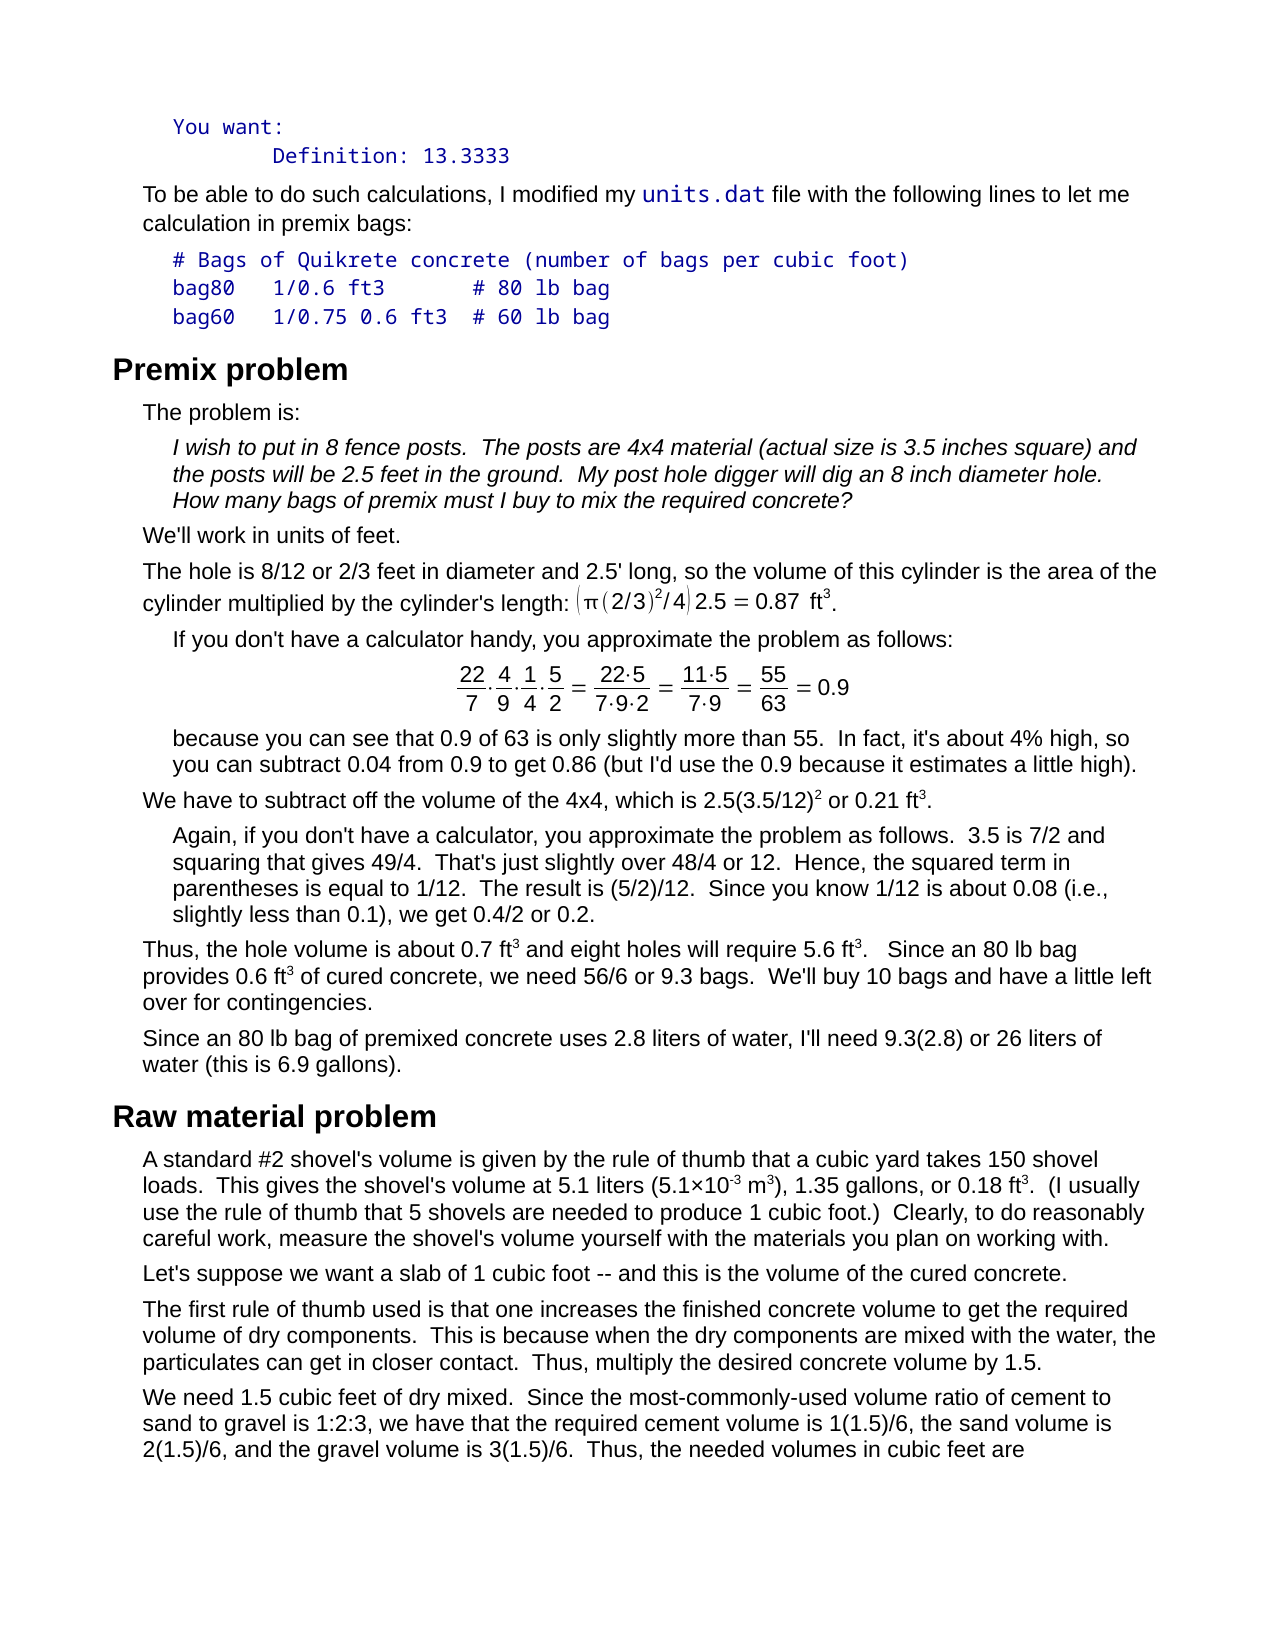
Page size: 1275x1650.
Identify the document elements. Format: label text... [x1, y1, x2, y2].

text because you can see that 0.9 of 63 is only slightly more than 55. In fact, it's about 4% high, so you can subtract 0.04 from 0.9 to get 0.86 (but I'd use the 0.9 because it estimates a little high). [172, 725, 1162, 778]
text Let's suppose we want a slab of 1 cubic foot -- and this is the volume of the cured concrete. [142, 1260, 1162, 1287]
text # Bags of Quikrete concrete (number of bags per cubic foot) [172, 245, 1162, 273]
subtitle Premix problem [112, 351, 1162, 387]
subtitle Raw material problem [112, 1098, 1162, 1134]
text To be able to do such calculations, I modified my units.dat file with the following lines to let me calculation in premix bags: [142, 178, 1162, 236]
text Since an 80 lb bag of premixed concrete uses 2.8 liters of water, I'll need 9.3(2.8) or 26 liters of water (this is 6.9 gallons). [142, 1024, 1162, 1077]
text bag60 1/0.75 0.6 ft3 # 60 lb bag [172, 302, 1162, 330]
text Definition: 13.3333 [172, 141, 1162, 169]
text A standard #2 shovel's volume is given by the rule of thumb that a cubic yard takes 150 shovel loads. This gives the shovel's volume at 5.1 liters (5.1×10-3 m3), 1.35 gallons, or 0.18 ft3. (I usually use the rule of thumb that 5 shovels are needed to produce 1 cubic foot.) Clearly, to do reasonably careful work, measure the shovel's volume yourself with the materials you plan on working with. [142, 1146, 1162, 1251]
text bag80 1/0.6 ft3 # 80 lb bag [172, 273, 1162, 302]
text We need 1.5 cubic feet of dry mixed. Since the most-commonly-used volume ratio of cement to sand to gravel is 1:2:3, we have that the required cement volume is 1(1.5)/6, the sand volume is 2(1.5)/6, and the gravel volume is 3(1.5)/6. Thus, the needed volumes in cubic feet are [142, 1384, 1162, 1463]
text If you don't have a calculator handy, you approximate the problem as follows: [172, 626, 1162, 652]
text I wish to put in 8 fence posts. The posts are 4x4 material (actual size is 3.5 inches square) and the posts will be 2.5 feet in the ground. My post hole digger will dig an 8 inch diameter hole. How many bags of premix must I buy to mix the required concrete? [172, 434, 1162, 513]
text Thus, the hole volume is about 0.7 ft3 and eight holes will require 5.6 ft3. Since an 80 lb bag provides 0.6 ft3 of cured concrete, we need 56/6 or 9.3 bags. We'll buy 10 bags and have a little left over for contingencies. [142, 936, 1162, 1016]
text We'll work in units of feet. [142, 522, 1162, 549]
text The hole is 8/12 or 2/3 feet in diameter and 2.5' long, so the volume of this cylinder is the area of the cylinder multiplied by the cylinder's length: . [142, 558, 1162, 617]
text The problem is: [142, 399, 1162, 425]
text The first rule of thumb used is that one increases the finished concrete volume to get the required volume of dry components. This is because when the dry components are mixed with the water, the particulates can get in closer contact. Thus, multiply the desired concrete volume by 1.5. [142, 1296, 1162, 1375]
text You want: [172, 112, 1162, 141]
text Again, if you don't have a calculator, you approximate the problem as follows. 3.5 is 7/2 and squaring that gives 49/4. That's just slightly over 48/4 or 12. Hence, the squared term in parentheses is equal to 1/12. The result is (5/2)/12. Since you know 1/12 is about 0.08 (i.e., slightly less than 0.1), we get 0.4/2 or 0.2. [172, 822, 1162, 927]
text We have to subtract off the volume of the 4x4, which is 2.5(3.5/12)2 or 0.21 ft3. [142, 787, 1162, 813]
